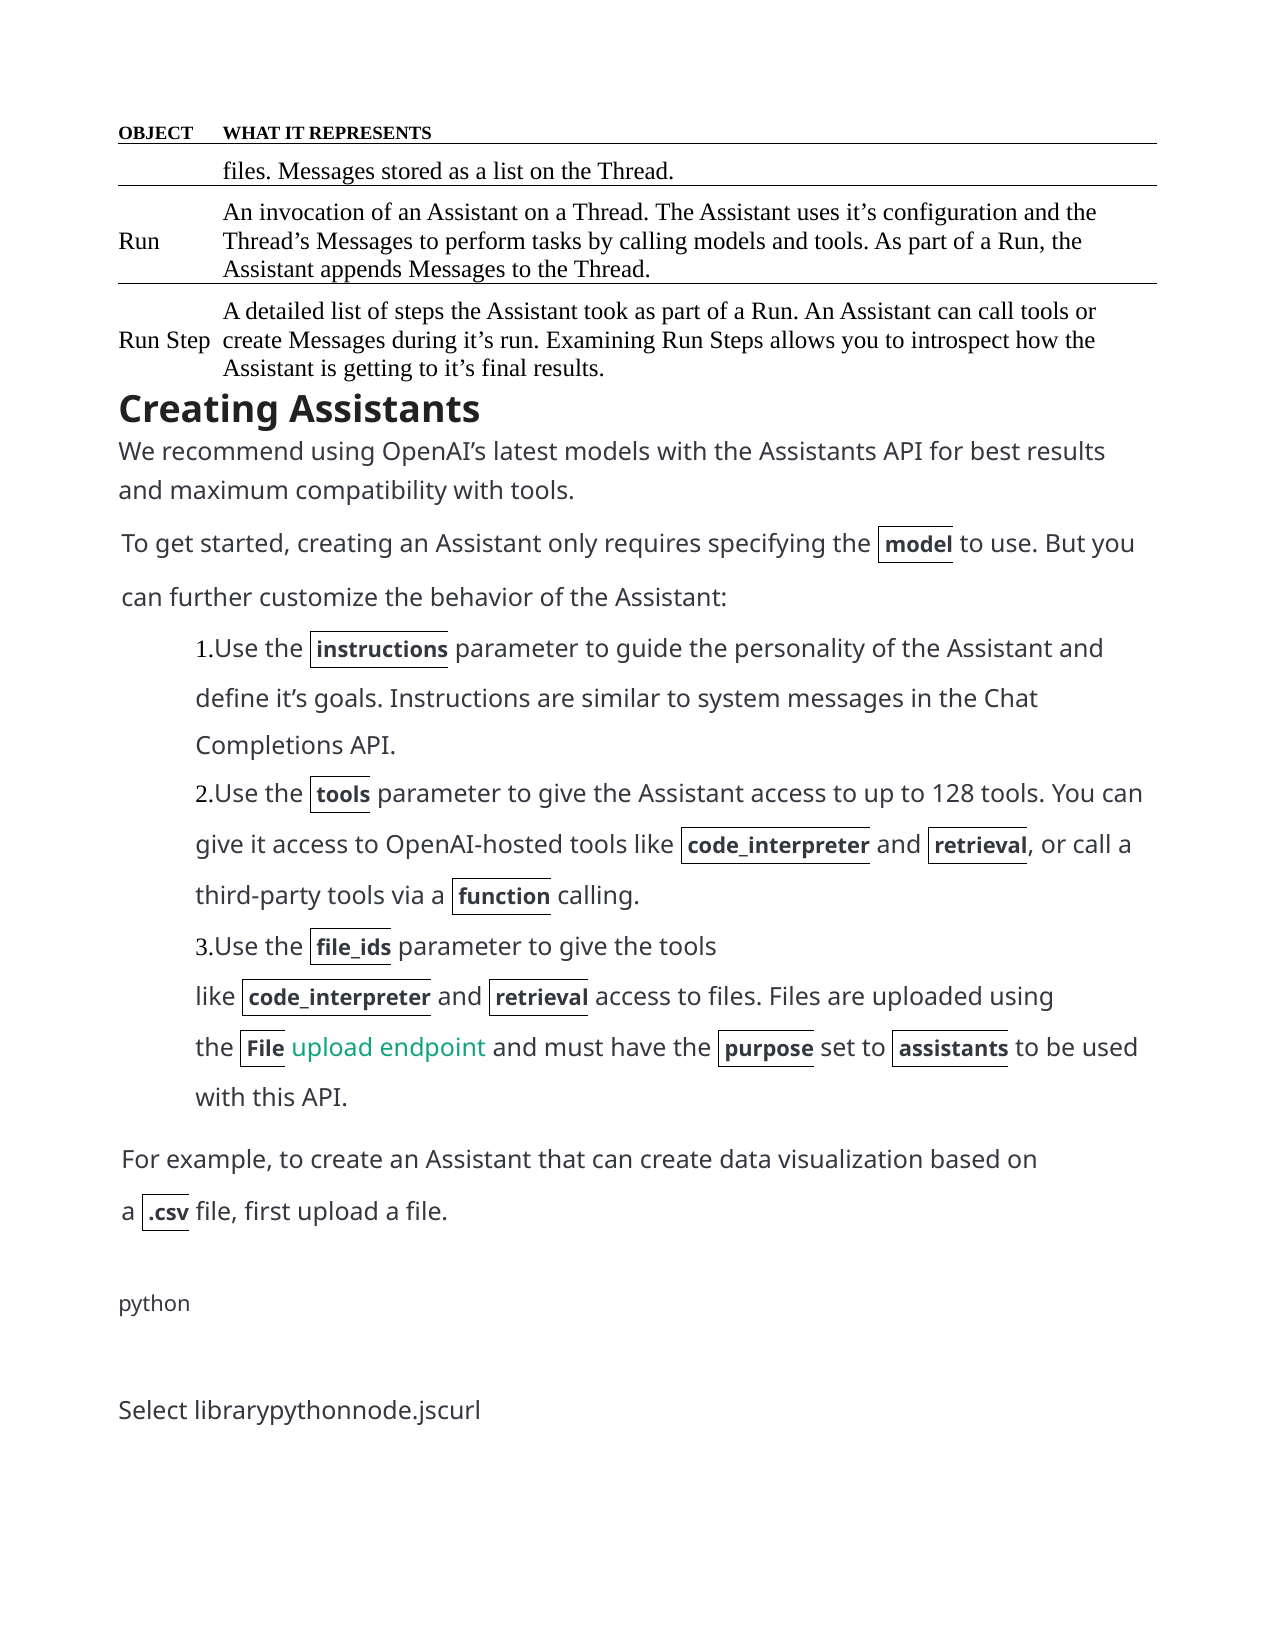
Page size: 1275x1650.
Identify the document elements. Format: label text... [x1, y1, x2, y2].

table_cell Run Step [118, 284, 222, 382]
table_header OBJECT [118, 118, 222, 143]
subtitle Creating Assistants [118, 382, 1157, 433]
table_cell Run [118, 186, 222, 283]
list Use the file_ids parameter to give the tools like code_interpreter and retrieval access to files. Files are uploaded using the File upload endpoint and must have the purpose set to assistants to be used with this API. [121, 928, 1154, 1114]
text python [118, 1286, 1141, 1317]
table_header WHAT IT REPRESENTS [222, 118, 1157, 143]
text To get started, creating an Assistant only requires specifying the model to use. But you can further customize the behavior of the Assistant: [121, 526, 1154, 613]
text We recommend using OpenAI’s latest models with the Assistants API for best results and maximum compatibility with tools. [118, 433, 1135, 506]
list Use the tools parameter to give the Assistant access to up to 128 tools. You can give it access to OpenAI-hosted tools like code_interpreter and retrieval, or call a third-party tools via a function calling. [121, 776, 1154, 914]
text For example, to create an Assistant that can create data visualization based on a .csv file, first upload a file. [121, 1142, 1154, 1230]
text Select librarypythonnode.jscurl [118, 1392, 1157, 1426]
table_cell files. Messages stored as a list on the Thread. [222, 144, 1157, 184]
table_cell [118, 144, 222, 184]
table_cell An invocation of an Assistant on a Thread. The Assistant uses it’s configuration and the Thread’s Messages to perform tasks by calling models and tools. As part of a Run, the Assistant appends Messages to the Thread. [222, 186, 1157, 283]
list Use the instructions parameter to guide the personality of the Assistant and define it’s goals. Instructions are similar to system messages in the Chat Completions API. [121, 631, 1154, 762]
table_cell A detailed list of steps the Assistant took as part of a Run. An Assistant can call tools or create Messages during it’s run. Examining Run Steps allows you to introspect how the Assistant is getting to it’s final results. [222, 284, 1157, 382]
